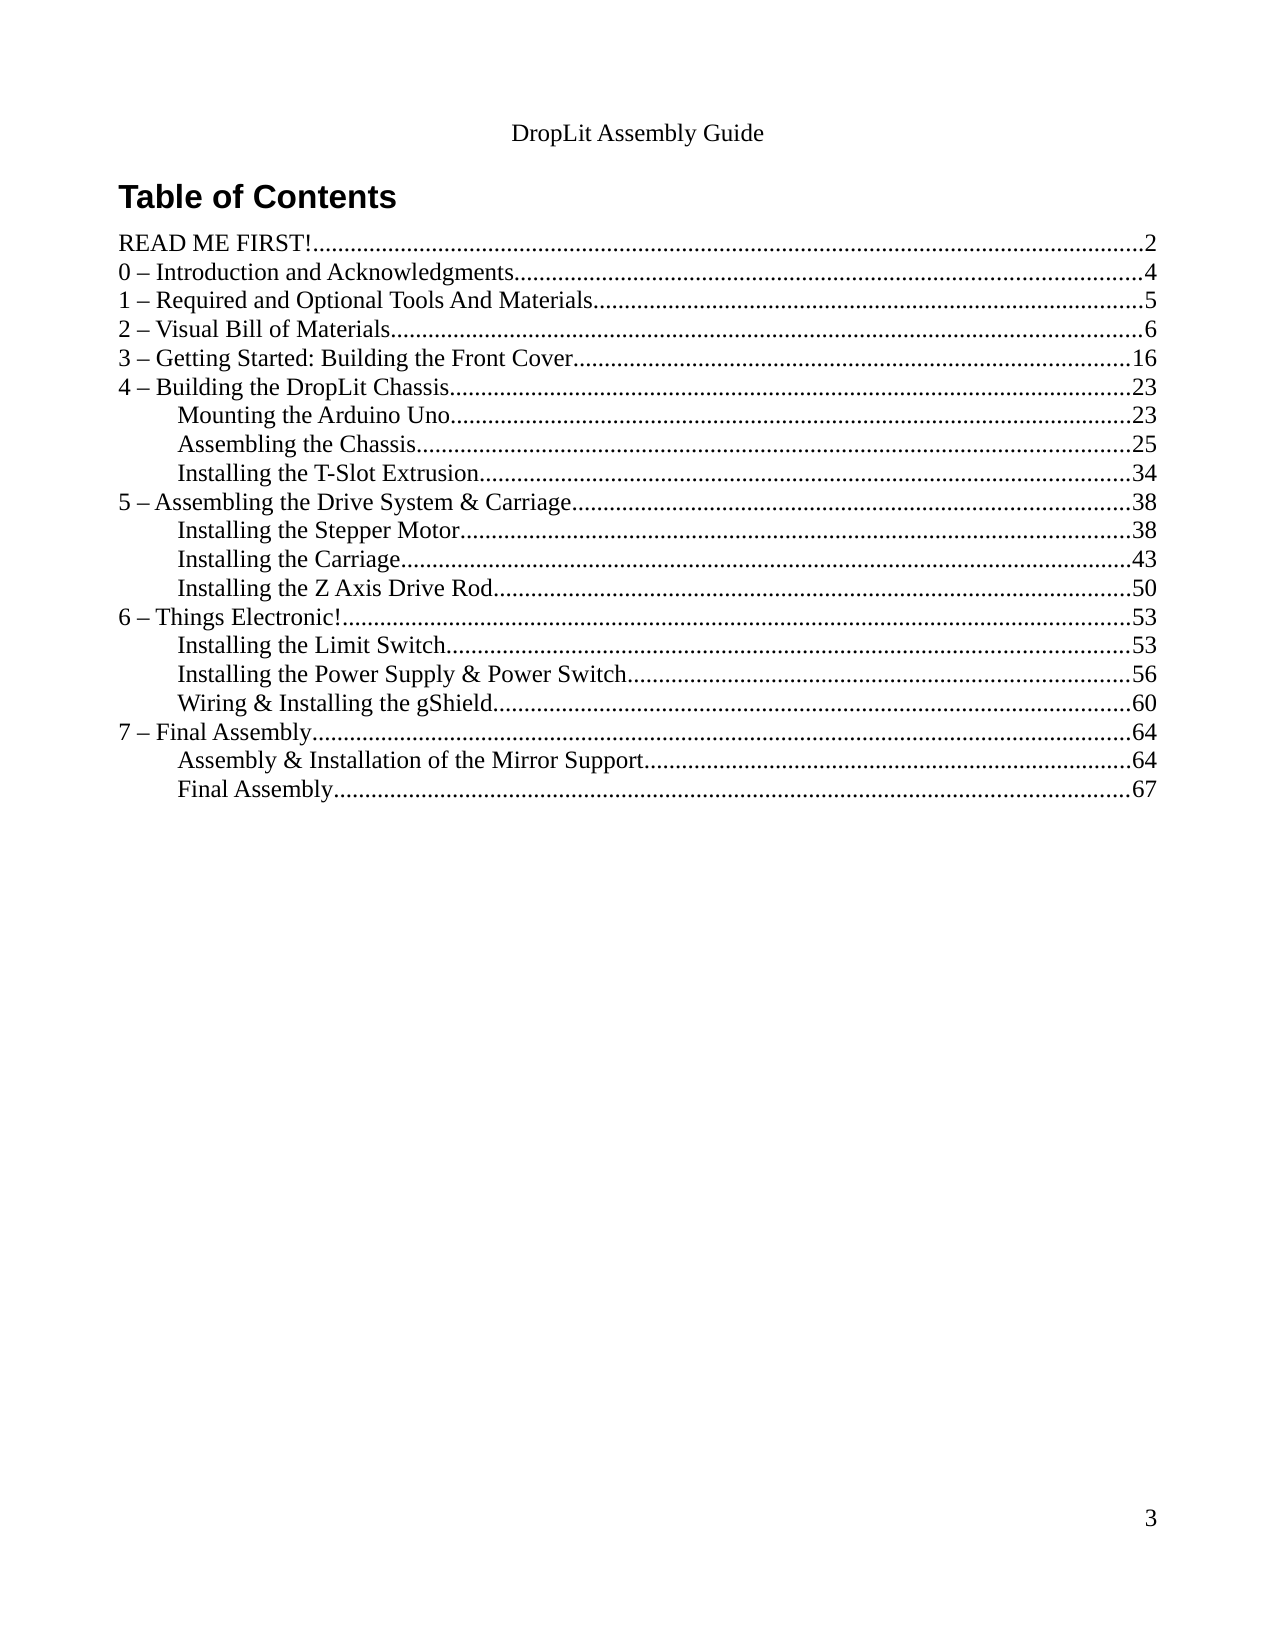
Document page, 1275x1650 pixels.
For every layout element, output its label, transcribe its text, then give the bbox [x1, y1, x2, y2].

text Mounting the Arduino Uno 23 [177, 400, 1157, 429]
text 0 – Introduction and Acknowledgments 4 [118, 257, 1157, 285]
text 1 – Required and Optional Tools And Materials 5 [118, 285, 1157, 314]
text Final Assembly 67 [177, 774, 1157, 803]
text Installing the Power Supply & Power Switch 56 [177, 659, 1157, 688]
text 4 – Building the DropLit Chassis 23 [118, 372, 1157, 400]
text Installing the Carriage 43 [177, 544, 1157, 573]
subtitle Table of Contents [118, 177, 1157, 215]
text READ ME FIRST! 2 [118, 228, 1157, 257]
text 5 – Assembling the Drive System & Carriage 38 [118, 487, 1157, 515]
text 7 – Final Assembly 64 [118, 717, 1157, 745]
text Installing the Z Axis Drive Rod 50 [177, 573, 1157, 602]
text Wiring & Installing the gShield 60 [177, 688, 1157, 717]
text 3 – Getting Started: Building the Front Cover 16 [118, 343, 1157, 372]
text 6 – Things Electronic! 53 [118, 602, 1157, 630]
text Installing the Limit Switch 53 [177, 630, 1157, 659]
text Installing the Stepper Motor 38 [177, 515, 1157, 544]
text Assembling the Chassis 25 [177, 429, 1157, 458]
text 2 – Visual Bill of Materials 6 [118, 314, 1157, 343]
text Installing the T-Slot Extrusion 34 [177, 458, 1157, 487]
text Assembly & Installation of the Mirror Support 64 [177, 745, 1157, 774]
